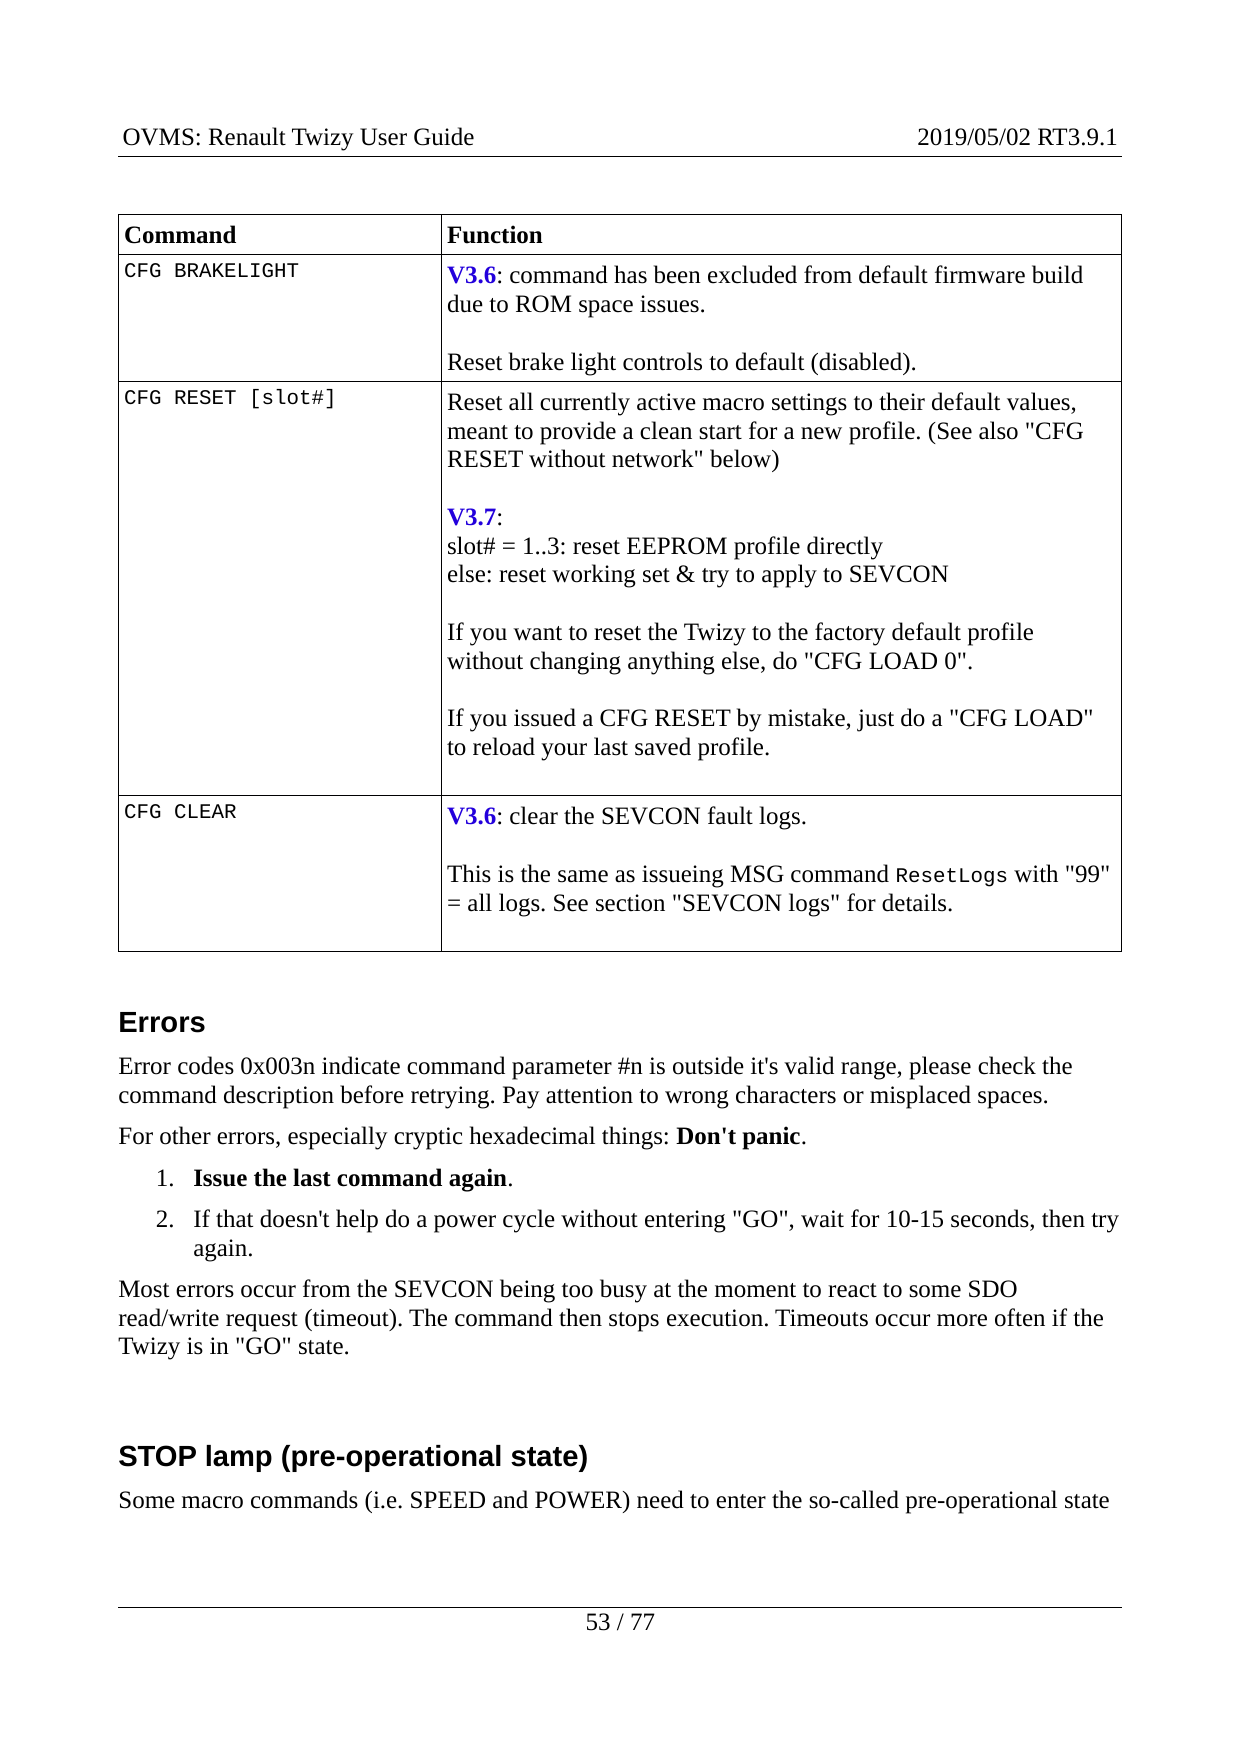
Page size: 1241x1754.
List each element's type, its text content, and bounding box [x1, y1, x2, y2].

table_cell V3.6: command has been excluded from default firmware build due to ROM space issues. Reset brake light controls to default (disabled). [442, 255, 1121, 381]
text Most errors occur from the SEVCON being too busy at the moment to react to some SDO read/write request (timeout). The command then stops execution. Timeouts occur more often if the Twizy is in "GO" state. [118, 1274, 1122, 1360]
subtitle STOP lamp (pre-operational state) [118, 1439, 1122, 1472]
list Issue the last command again. [156, 1163, 1122, 1191]
text Some macro commands (i.e. SPEED and POWER) need to enter the so-called pre-operational state [118, 1485, 1122, 1514]
table_cell Reset all currently active macro settings to their default values, meant to provide a clean start for a new profile. (See also "CFG RESET without network" below) V3.7: slot# = 1..3: reset EEPROM profile directly else: reset working set & try to apply to SEVCON If you want to reset the Twizy to the factory default profile without changing anything else, do "CFG LOAD 0". If you issued a CFG RESET by mistake, just do a "CFG LOAD" to reload your last saved profile. [442, 382, 1121, 795]
table_cell CFG BRAKELIGHT [119, 255, 441, 381]
table_header Command [119, 215, 441, 254]
text Error codes 0x003n indicate command parameter #n is outside it's valid range, please check the command description before retrying. Pay attention to wrong characters or misplaced spaces. [118, 1051, 1122, 1109]
text For other errors, especially cryptic hexadecimal things: Don't panic. [118, 1121, 1122, 1150]
table_cell V3.6: clear the SEVCON fault logs. This is the same as issueing MSG command ResetLogs with "99" = all logs. See section "SEVCON logs" for details. [442, 796, 1121, 951]
table_cell CFG CLEAR [119, 796, 441, 951]
table_cell CFG RESET [slot#] [119, 382, 441, 795]
subtitle Errors [118, 1005, 1122, 1039]
table_header Function [442, 215, 1121, 254]
list If that doesn't help do a power cycle without entering "GO", wait for 10-15 seconds, then try again. [156, 1204, 1122, 1261]
